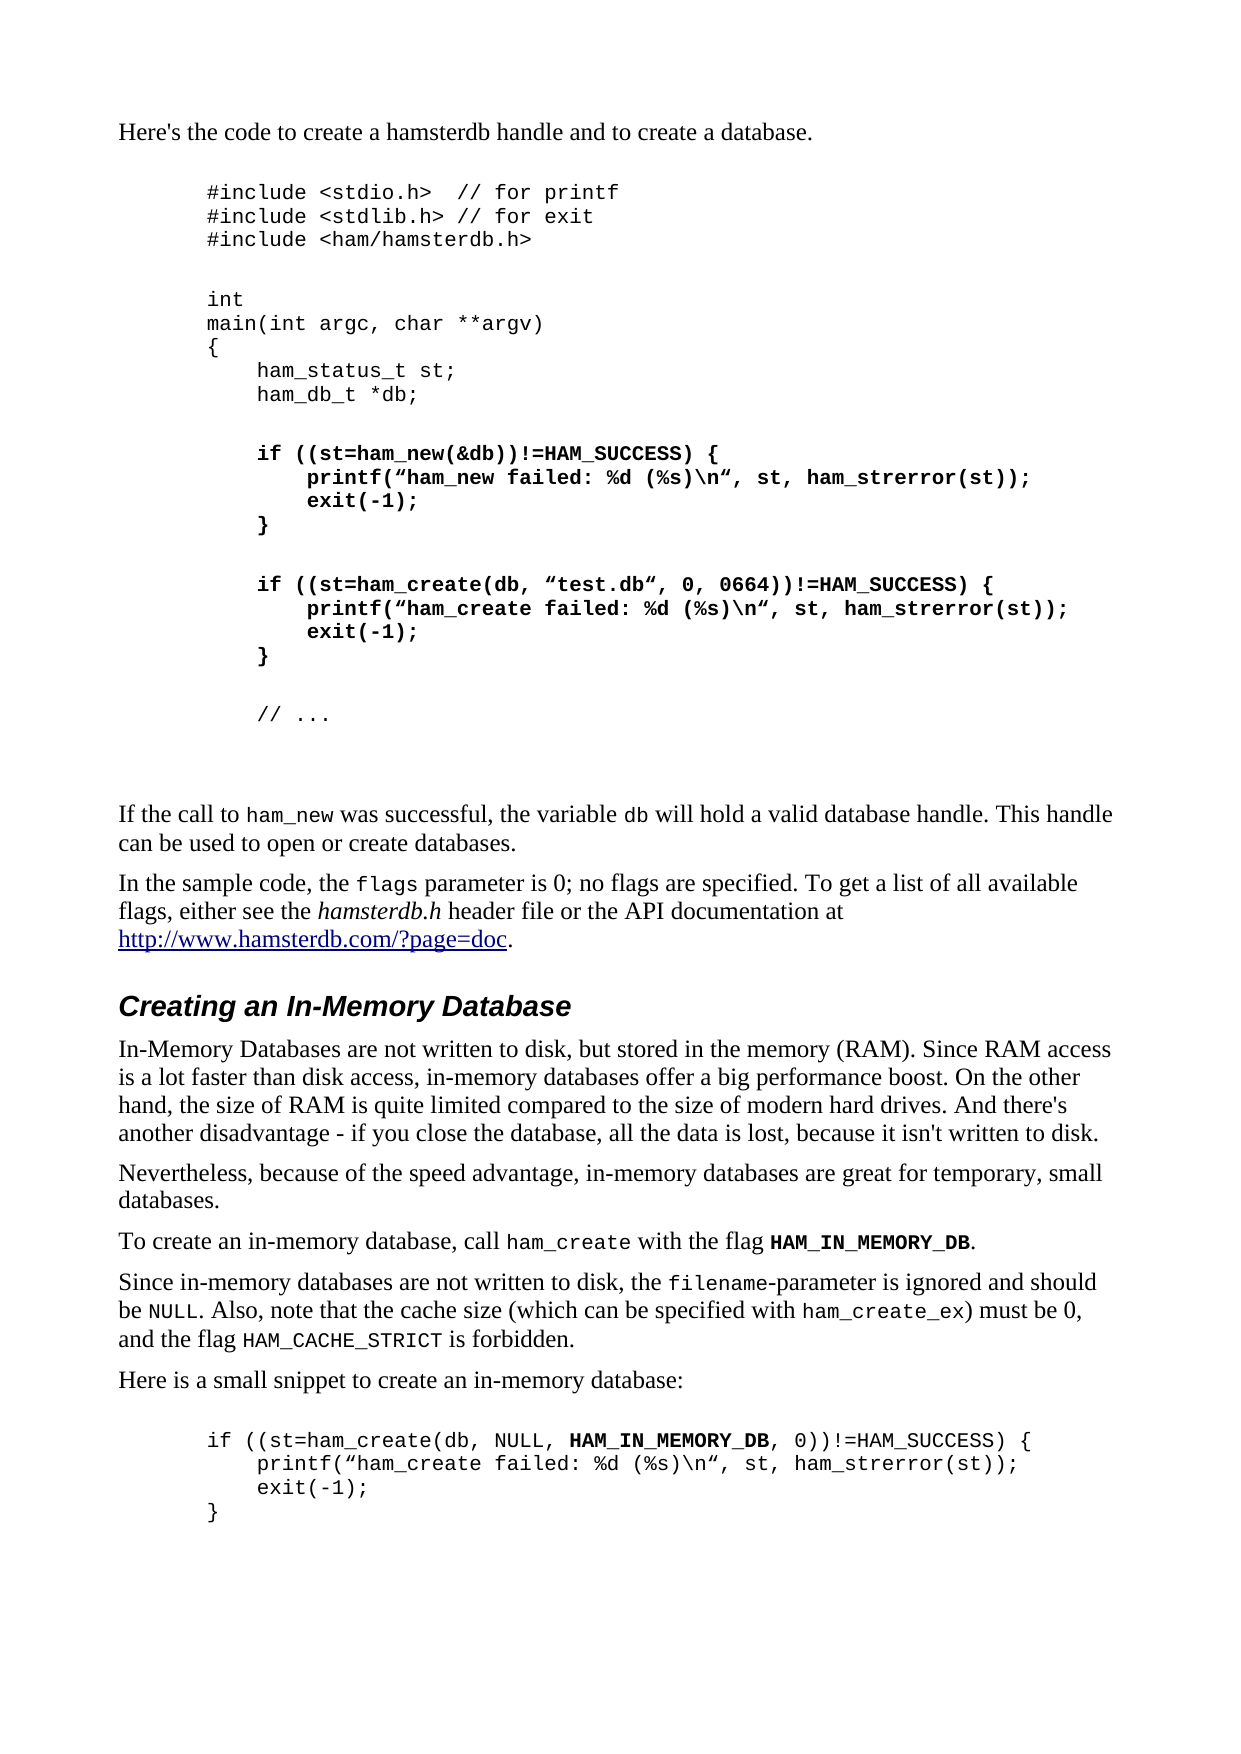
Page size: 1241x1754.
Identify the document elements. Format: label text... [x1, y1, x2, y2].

text // ... [207, 704, 1122, 728]
text In-Memory Databases are not written to disk, but stored in the memory (RAM). Since RAM access is a lot faster than disk access, in-memory databases offer a big performance boost. On the other hand, the size of RAM is quite limited compared to the size of modern hard drives. And there's another disadvantage - if you close the database, all the data is lost, because it isn't written to disk. [118, 1036, 1122, 1146]
text Here's the code to create a hamsterdb handle and to create a database. [118, 118, 1122, 146]
text if ((st=ham_create(db, “test.db“, 0, 0664))!=HAM_SUCCESS) { printf(“ham_create failed: %d (%s)\n“, st, ham_strerror(st)); exit(-1); } [207, 574, 1122, 668]
text Since in-memory databases are not written to disk, the filename-parameter is ignored and should be NULL. Also, note that the cache size (which can be specified with ham_create_ex) must be 0, and the flag HAM_CACHE_STRICT is forbidden. [118, 1268, 1122, 1353]
text int main(int argc, char **argv) { ham_status_t st; ham_db_t *db; [207, 289, 1122, 407]
text Nevertheless, because of the speed advantage, in-memory databases are great for temporary, small databases. [118, 1159, 1122, 1214]
text To create an in-memory database, call ham_create with the flag HAM_IN_MEMORY_DB. [118, 1227, 1122, 1255]
subtitle Creating an In-Memory Database [118, 990, 1122, 1023]
text #include <stdio.h> // for printf #include <stdlib.h> // for exit #include <ham/hamsterdb.h> [207, 182, 1122, 253]
text If the call to ham_new was successful, the variable db will hold a valid database handle. This handle can be used to open or create databases. [118, 800, 1122, 856]
text Here is a small snippet to create an in-memory database: [118, 1366, 1122, 1394]
text In the sample code, the flags parameter is 0; no flags are specified. To get a list of all available flags, either see the hamsterdb.h header file or the API documentation at http://www.hamsterdb.com/?page=doc. [118, 869, 1122, 953]
text if ((st=ham_create(db, NULL, HAM_IN_MEMORY_DB, 0))!=HAM_SUCCESS) { printf(“ham_create failed: %d (%s)\n“, st, ham_strerror(st)); exit(-1); } [207, 1430, 1122, 1524]
text if ((st=ham_new(&db))!=HAM_SUCCESS) { printf(“ham_new failed: %d (%s)\n“, st, ham_strerror(st)); exit(-1); } [207, 443, 1122, 538]
